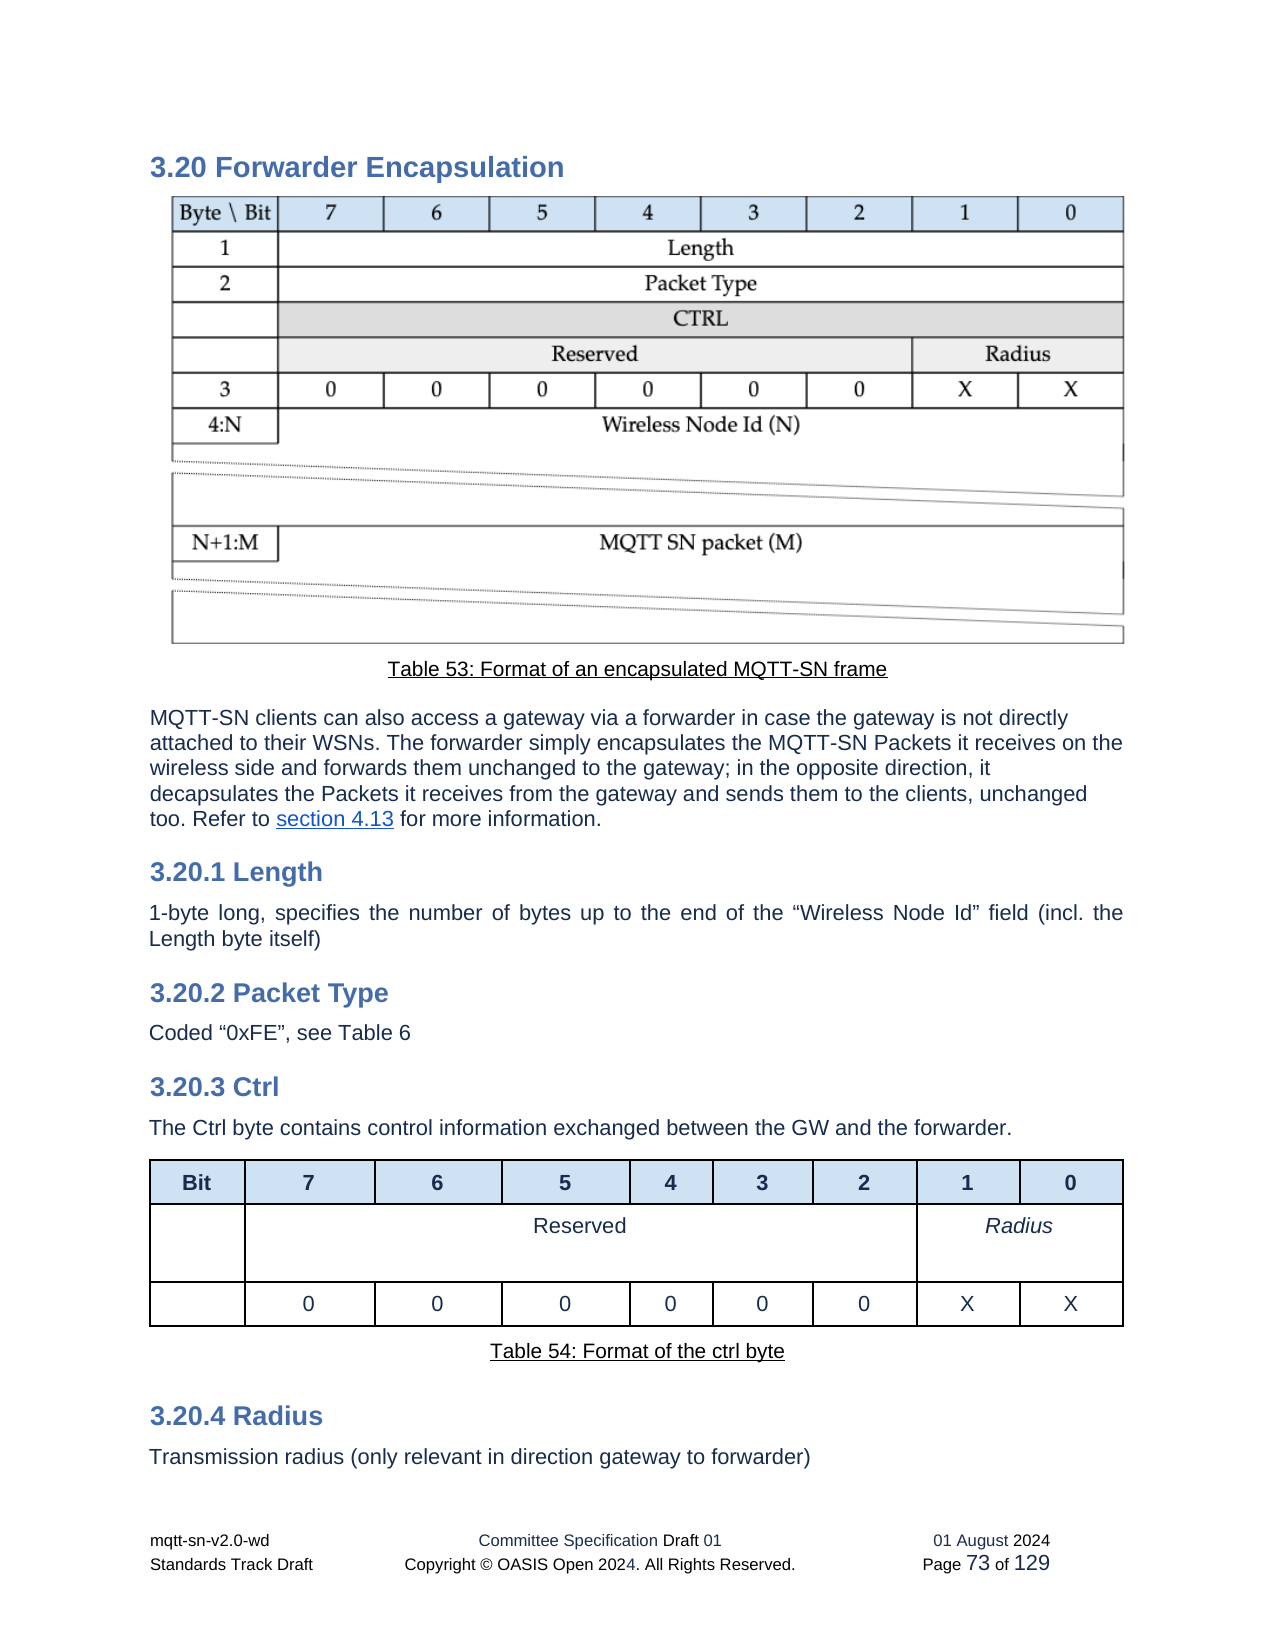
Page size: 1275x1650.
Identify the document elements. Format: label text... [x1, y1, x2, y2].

table_header 1 [918, 1161, 1019, 1203]
subtitle 3.20.2 Packet Type [150, 977, 1124, 1008]
table_cell [151, 1283, 244, 1324]
text 1-byte long, specifies the number of bytes up to the end of the “Wireless Node Id” field (incl. the Length byte itself) [148, 900, 1124, 951]
subtitle 3.20.4 Radius [150, 1400, 1124, 1431]
subtitle 3.20.1 Length [150, 856, 1124, 887]
table_cell X [918, 1283, 1019, 1324]
table_header 7 [246, 1161, 374, 1203]
text Transmission radius (only relevant in direction gateway to forwarder) [148, 1444, 1124, 1469]
table_cell 0 [814, 1283, 916, 1324]
table_header 0 [1021, 1161, 1122, 1203]
subtitle 3.20 Forwarder Encapsulation [150, 150, 1124, 183]
text MQTT-SN clients can also access a gateway via a forwarder in case the gateway is not directly attached to their WSNs. The forwarder simply encapsulates the MQTT-SN Packets it receives on the wireless side and forwards them unchanged to the gateway; in the opposite direction, it decapsulates the Packets it receives from the gateway and sends them to the clients, unchanged too. Refer to section 4.13 for more information. [149, 705, 1124, 831]
text The Ctrl byte contains control information exchanged between the GW and the forwarder. [148, 1115, 1124, 1140]
table_header 4 [631, 1161, 712, 1203]
table_cell 0 [503, 1283, 629, 1324]
text Table 53: Format of an encapsulated MQTT-SN frame [150, 656, 1125, 680]
picture [149, 196, 1125, 644]
table_header 6 [376, 1161, 501, 1203]
table_cell X [1021, 1283, 1122, 1324]
table_cell 0 [376, 1283, 501, 1324]
table_cell [151, 1205, 244, 1281]
text Table 54: Format of the ctrl byte [150, 1339, 1125, 1363]
table_cell Radius [918, 1205, 1122, 1281]
text Coded “0xFE”, see Table 6 [148, 1020, 1124, 1046]
table_header 3 [714, 1161, 812, 1203]
table_cell 0 [246, 1283, 374, 1324]
table_cell 0 [631, 1283, 712, 1324]
table_header 5 [503, 1161, 629, 1203]
table_cell 0 [714, 1283, 812, 1324]
subtitle 3.20.3 Ctrl [150, 1071, 1124, 1102]
table_header Bit [151, 1161, 244, 1203]
table_cell Reserved [246, 1205, 916, 1281]
table_header 2 [814, 1161, 916, 1203]
